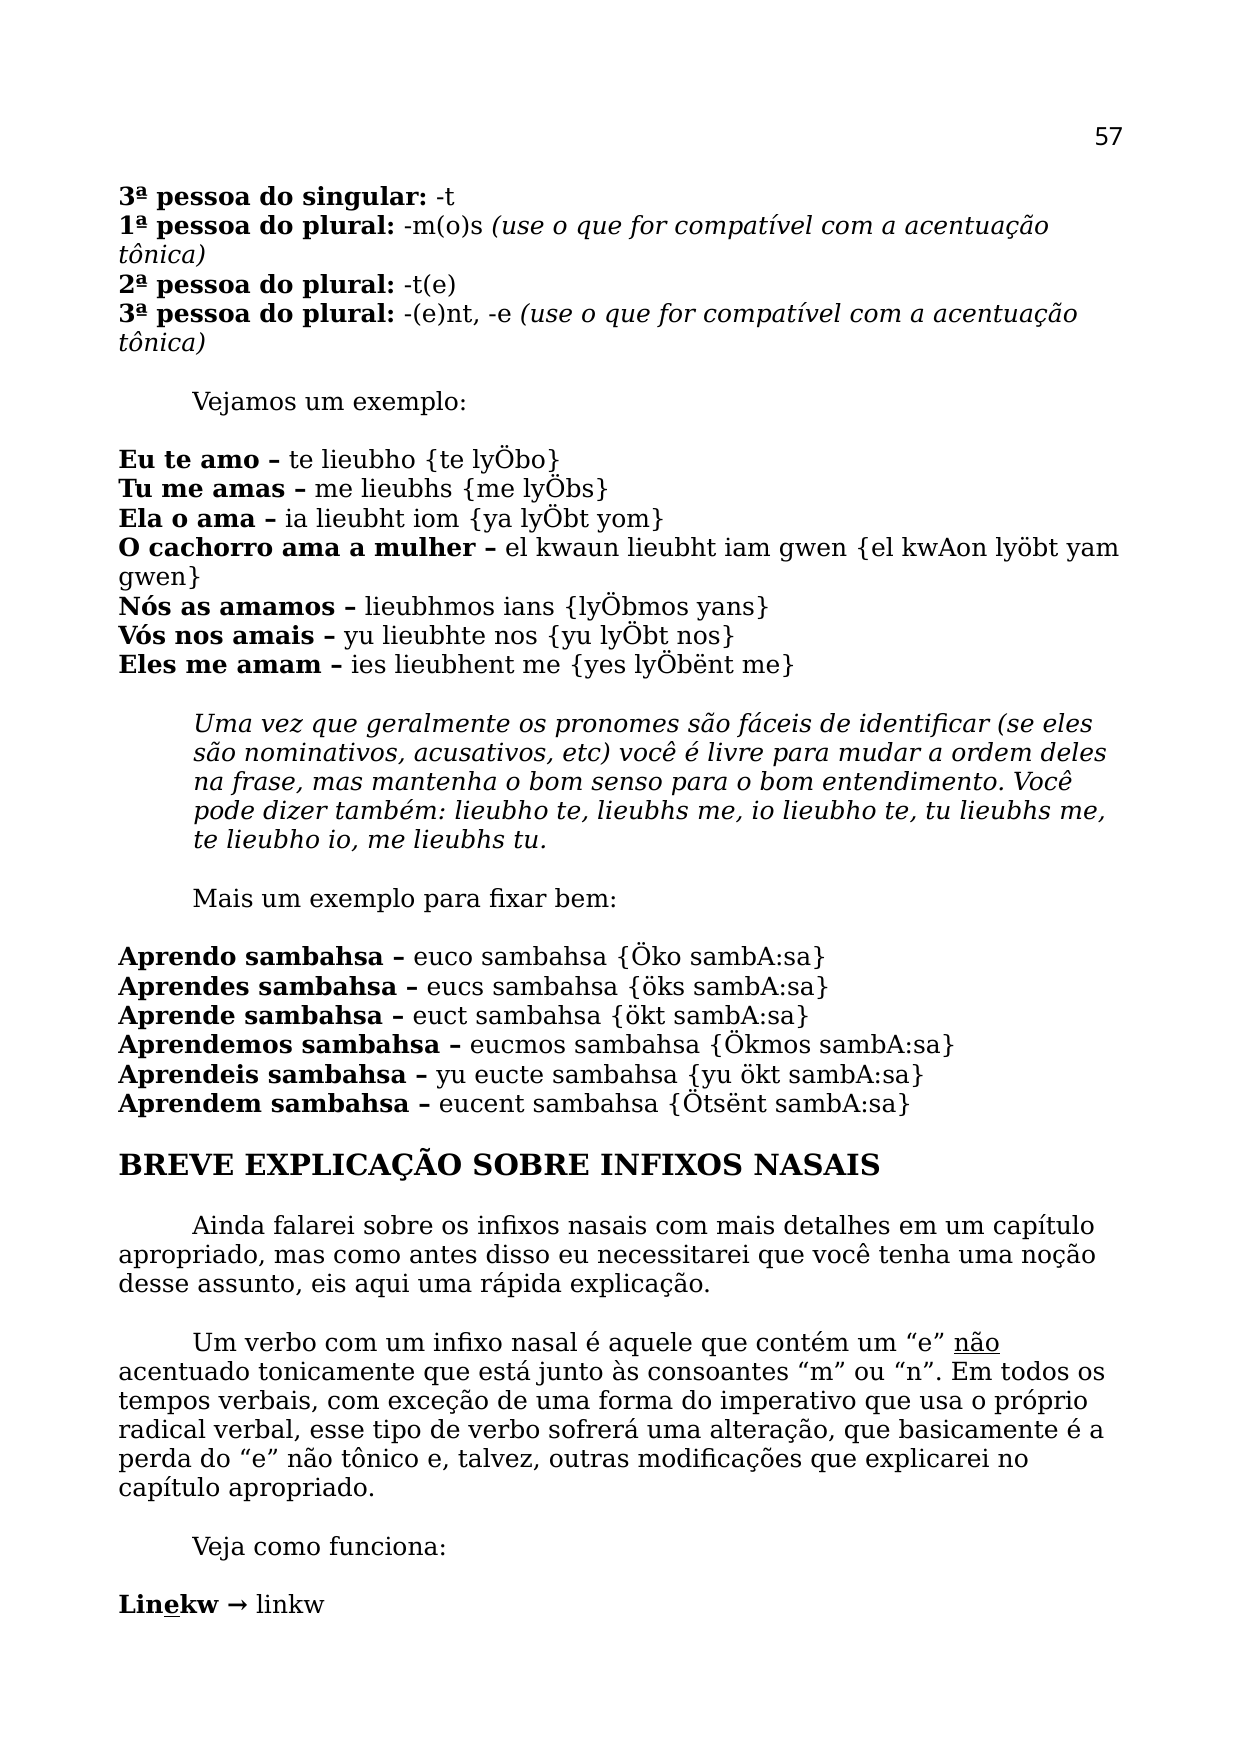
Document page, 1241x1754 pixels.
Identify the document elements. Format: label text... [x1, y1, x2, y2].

text Linekw → linkw [118, 1590, 1123, 1620]
text Aprendes sambahsa – eucs sambahsa {öks sambA:sa} [118, 972, 1123, 1001]
text Eu te amo – te lieubho {te lyÖbo} [118, 445, 1123, 474]
text Aprendemos sambahsa – eucmos sambahsa {Ökmos sambA:sa} [118, 1030, 1123, 1060]
text Aprendo sambahsa – euco sambahsa {Öko sambA:sa} [118, 942, 1123, 972]
text Uma vez que geralmente os pronomes são fáceis de identificar (se eles são nominativos, acusativos, etc) você é livre para mudar a ordem deles na frase, mas mantenha o bom senso para o bom entendimento. Você pode dizer também: lieubho te, lieubhs me, io lieubho te, tu lieubhs me, te lieubho io, me lieubhs tu. [193, 709, 1123, 855]
text Um verbo com um infixo nasal é aquele que contém um “e” não acentuado tonicamente que está junto às consoantes “m” ou “n”. Em todos os tempos verbais, com exceção de uma forma do imperativo que usa o próprio radical verbal, esse tipo de verbo sofrerá uma alteração, que basicamente é a perda do “e” não tônico e, talvez, outras modificações que explicarei no capítulo apropriado. [118, 1328, 1123, 1503]
text Veja como funciona: [118, 1532, 1123, 1561]
text Mais um exemplo para fixar bem: [118, 884, 1123, 913]
text Tu me amas – me lieubhs {me lyÖbs} [118, 474, 1123, 504]
text Aprende sambahsa – euct sambahsa {ökt sambA:sa} [118, 1001, 1123, 1030]
text Aprendeis sambahsa – yu eucte sambahsa {yu ökt sambA:sa} [118, 1060, 1123, 1089]
text Aprendem sambahsa – eucent sambahsa {Ötsënt sambA:sa} [118, 1089, 1123, 1118]
text Ainda falarei sobre os infixos nasais com mais detalhes em um capítulo apropriado, mas como antes disso eu necessitarei que você tenha uma noção desse assunto, eis aqui uma rápida explicação. [118, 1211, 1123, 1299]
text 3ª pessoa do plural: -(e)nt, -e (use o que for compatível com a acentuação tônica) [118, 299, 1123, 357]
subtitle BREVE EXPLICAÇÃO SOBRE INFIXOS NASAIS [118, 1148, 1123, 1182]
text 2ª pessoa do plural: -t(e) [118, 269, 1123, 299]
text Eles me amam – ies lieubhent me {yes lyÖbënt me} [118, 650, 1123, 680]
text O cachorro ama a mulher – el kwaun lieubht iam gwen {el kwAon lyöbt yam gwen} [118, 533, 1123, 592]
text Vós nos amais – yu lieubhte nos {yu lyÖbt nos} [118, 621, 1123, 650]
text Nós as amamos – lieubhmos ians {lyÖbmos yans} [118, 592, 1123, 621]
text 3ª pessoa do singular: -t [118, 182, 1123, 211]
text Vejamos um exemplo: [118, 387, 1123, 416]
text 1ª pessoa do plural: -m(o)s (use o que for compatível com a acentuação tônica) [118, 211, 1123, 269]
text Ela o ama – ia lieubht iom {ya lyÖbt yom} [118, 504, 1123, 533]
